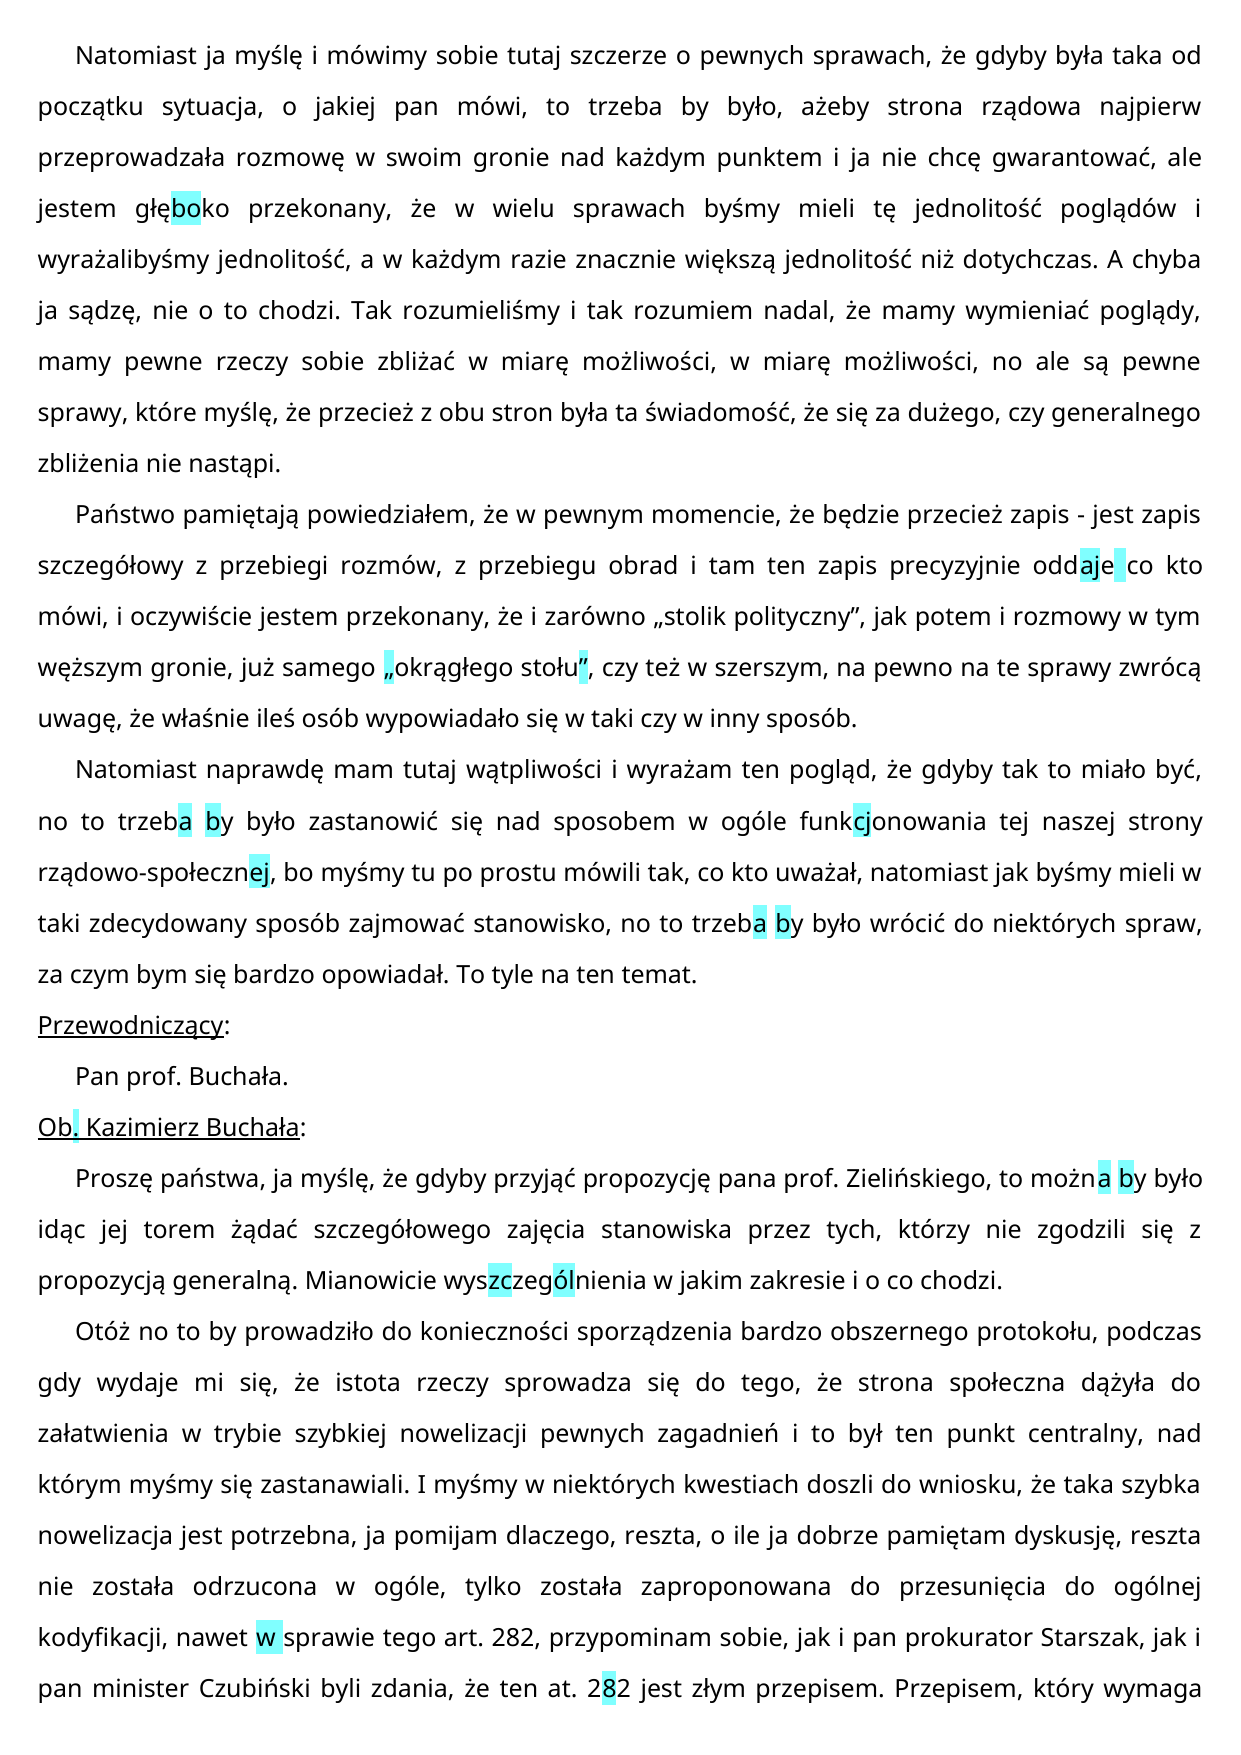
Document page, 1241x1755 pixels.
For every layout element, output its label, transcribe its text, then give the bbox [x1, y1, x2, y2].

text Państwo pamiętają powiedziałem, że w pewnym momencie, że będzie przecież zapis - jest zapis szczegółowy z przebiegi rozmów, z przebiegu obrad i tam ten zapis precyzyjnie oddaje co kto mówi, i oczywiście jestem przekonany, że i zarówno „stolik polityczny”, jak potem i rozmowy w tym węższym gronie, już samego „okrągłego stołu”, czy też w szerszym, na pewno na te sprawy zwrócą uwagę, że właśnie ileś osób wypowiadało się w taki czy w inny sposób. [37, 497, 1203, 735]
text Otóż no to by prowadziło do konieczności sporządzenia bardzo obszernego protokołu, podczas gdy wydaje mi się, że istota rzeczy sprowadza się do tego, że strona społeczna dążyła do załatwienia w trybie szybkiej nowelizacji pewnych zagadnień i to był ten punkt centralny, nad którym myśmy się zastanawiali. I myśmy w niektórych kwestiach doszli do wniosku, że taka szybka nowelizacja jest potrzebna, ja pomijam dlaczego, reszta, o ile ja dobrze pamiętam dyskusję, reszta nie została odrzucona w ogóle, tylko została zaproponowana do przesunięcia do ogólnej kodyfikacji, nawet w sprawie tego art. 282, przypominam sobie, jak i pan prokurator Starszak, jak i pan minister Czubiński byli zdania, że ten at. 282 jest złym przepisem. Przepisem, który wymaga [37, 1313, 1203, 1705]
text Natomiast ja myślę i mówimy sobie tutaj szczerze o pewnych sprawach, że gdyby była taka od początku sytuacja, o jakiej pan mówi, to trzeba by było, ażeby strona rządowa najpierw przeprowadzała rozmowę w swoim gronie nad każdym punktem i ja nie chcę gwarantować, ale jestem głęboko przekonany, że w wielu sprawach byśmy mieli tę jednolitość poglądów i wyrażalibyśmy jednolitość, a w każdym razie znacznie większą jednolitość niż dotychczas. A chyba ja sądzę, nie o to chodzi. Tak rozumieliśmy i tak rozumiem nadal, że mamy wymieniać poglądy, mamy pewne rzeczy sobie zbliżać w miarę możliwości, w miarę możliwości, no ale są pewne sprawy, które myślę, że przecież z obu stron była ta świadomość, że się za dużego, czy generalnego zbliżenia nie nastąpi. [37, 37, 1203, 480]
text Natomiast naprawdę mam tutaj wątpliwości i wyrażam ten pogląd, że gdyby tak to miało być, no to trzeba by było zastanowić się nad sposobem w ogóle funkcjonowania tej naszej strony rządowo-społecznej, bo myśmy tu po prostu mówili tak, co kto uważał, natomiast jak byśmy mieli w taki zdecydowany sposób zajmować stanowisko, no to trzeba by było wrócić do niektórych spraw, za czym bym się bardzo opowiadał. To tyle na ten temat. [37, 752, 1203, 990]
text Ob. Kazimierz Buchała: [37, 1109, 1203, 1143]
text Proszę państwa, ja myślę, że gdyby przyjąć propozycję pana prof. Zielińskiego, to można by było idąc jej torem żądać szczegółowego zajęcia stanowiska przez tych, którzy nie zgodzili się z propozycją generalną. Mianowicie wyszczególnienia w jakim zakresie i o co chodzi. [37, 1160, 1203, 1297]
text Przewodniczący: [37, 1007, 1203, 1041]
text Pan prof. Buchała. [37, 1058, 1203, 1092]
